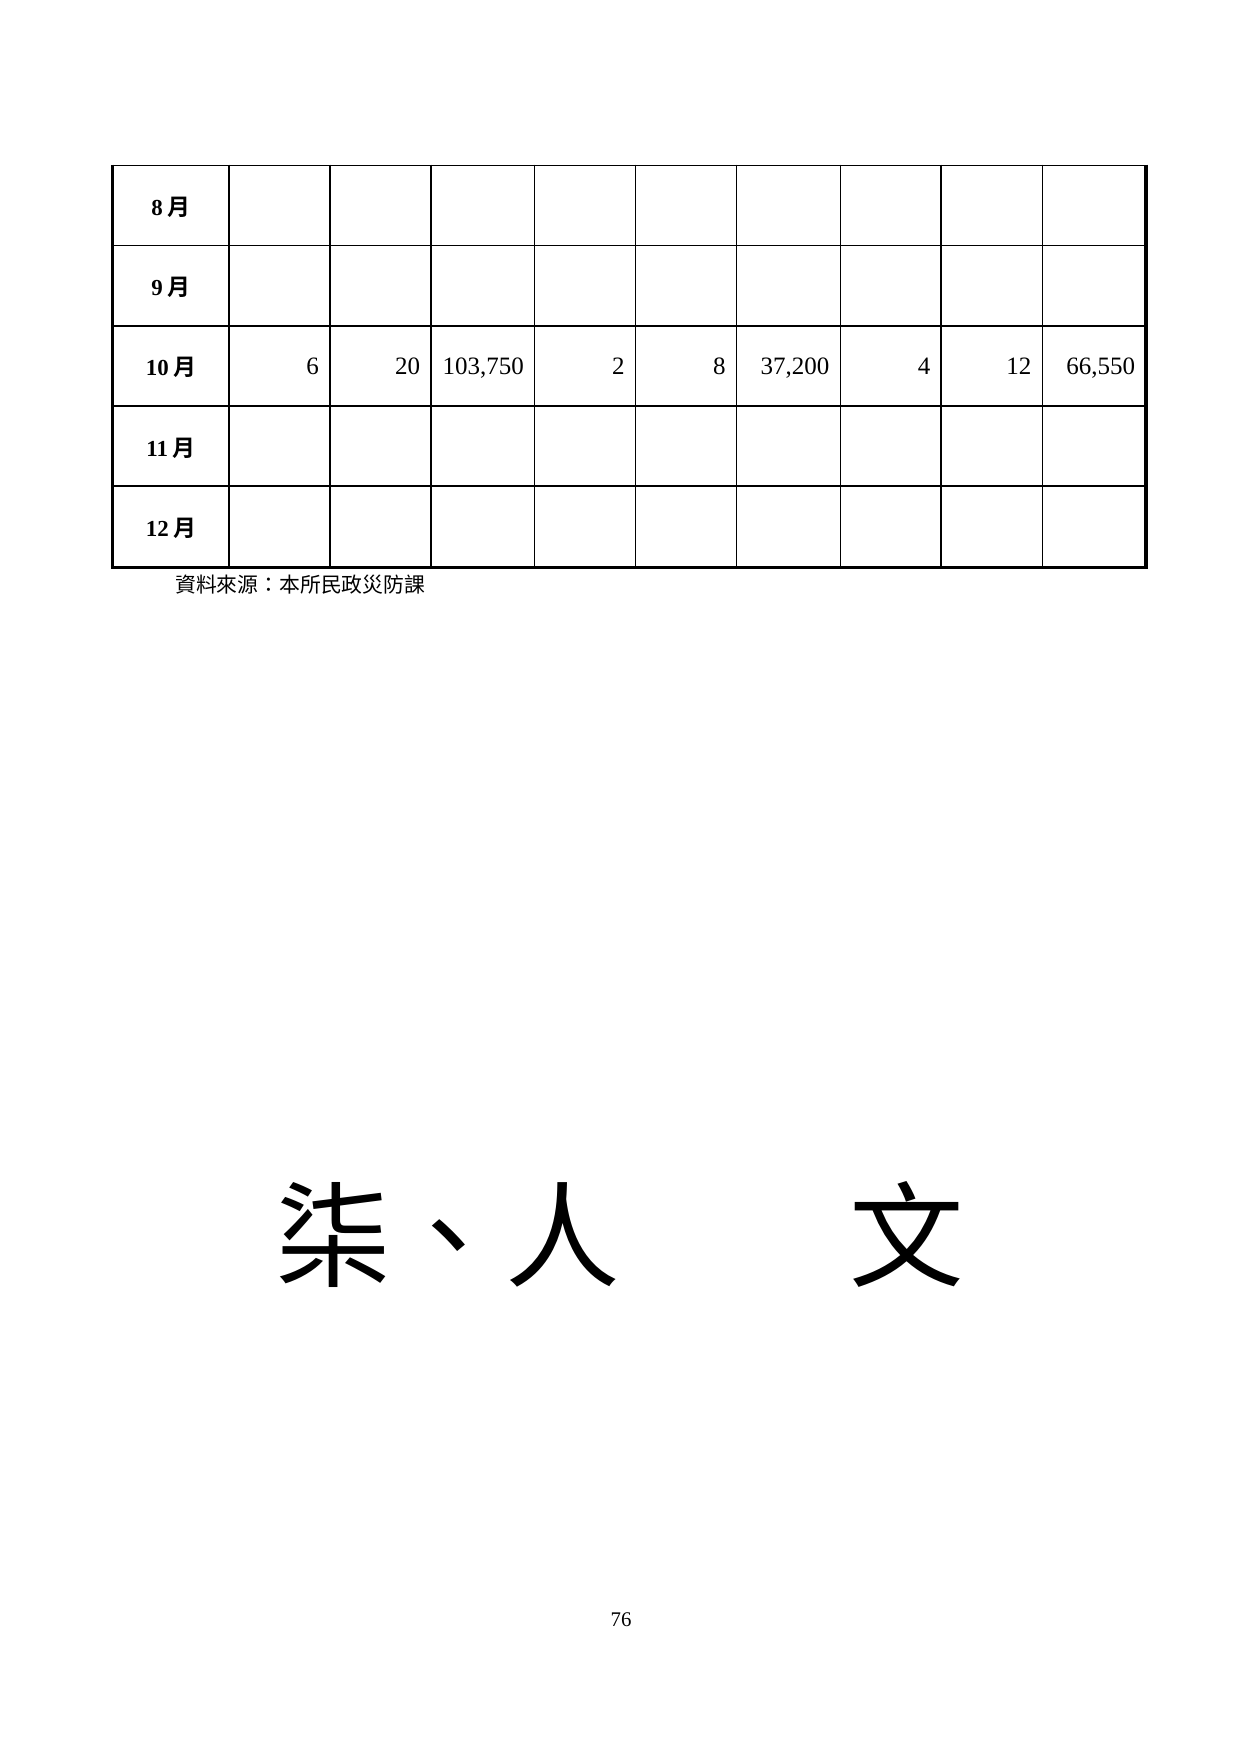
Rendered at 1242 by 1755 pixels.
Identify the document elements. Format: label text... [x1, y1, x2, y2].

table_cell [942, 487, 1042, 566]
table_cell [942, 166, 1042, 245]
table_cell [636, 487, 736, 566]
text 柒、人 文 [276, 1187, 1069, 1302]
table_cell [535, 166, 635, 245]
table_cell [432, 166, 534, 245]
table_cell [535, 246, 635, 325]
table_cell 4 [841, 327, 940, 405]
table_cell [432, 487, 534, 566]
table_cell 6 [230, 327, 329, 405]
table_cell 12月 [114, 487, 228, 566]
table_cell 11月 [114, 407, 228, 485]
table_cell [737, 407, 840, 485]
table_cell [331, 407, 430, 485]
table_cell [432, 407, 534, 485]
table_cell [942, 246, 1042, 325]
table_cell [230, 246, 329, 325]
text 資料來源：本所民政災防課 [175, 569, 1067, 599]
table_cell [737, 166, 840, 245]
table_cell [535, 407, 635, 485]
table_cell 20 [331, 327, 430, 405]
table_cell [942, 407, 1042, 485]
table_cell [636, 407, 736, 485]
table_cell [230, 407, 329, 485]
table_cell [636, 246, 736, 325]
table_cell [1043, 166, 1144, 245]
table_cell [535, 487, 635, 566]
table_cell 103,750 [432, 327, 534, 405]
table_cell [331, 246, 430, 325]
table_cell [841, 487, 940, 566]
table_cell [841, 407, 940, 485]
table_cell [1043, 487, 1144, 566]
table_cell [432, 246, 534, 325]
table_cell 37,200 [737, 327, 840, 405]
table_cell [841, 246, 940, 325]
table_cell 12 [942, 327, 1042, 405]
table_cell [230, 166, 329, 245]
table_cell [331, 487, 430, 566]
table_cell [636, 166, 736, 245]
table_cell 8月 [114, 166, 228, 245]
table_cell [1043, 407, 1144, 485]
table_cell 2 [535, 327, 635, 405]
table_cell [331, 166, 430, 245]
table_cell [230, 487, 329, 566]
table_cell 9月 [114, 246, 228, 325]
table_cell [737, 487, 840, 566]
table_cell [737, 246, 840, 325]
table_cell [841, 166, 940, 245]
table_cell 8 [636, 327, 736, 405]
table_cell 10月 [114, 327, 228, 405]
table_cell 66,550 [1043, 327, 1144, 405]
table_cell [1043, 246, 1144, 325]
